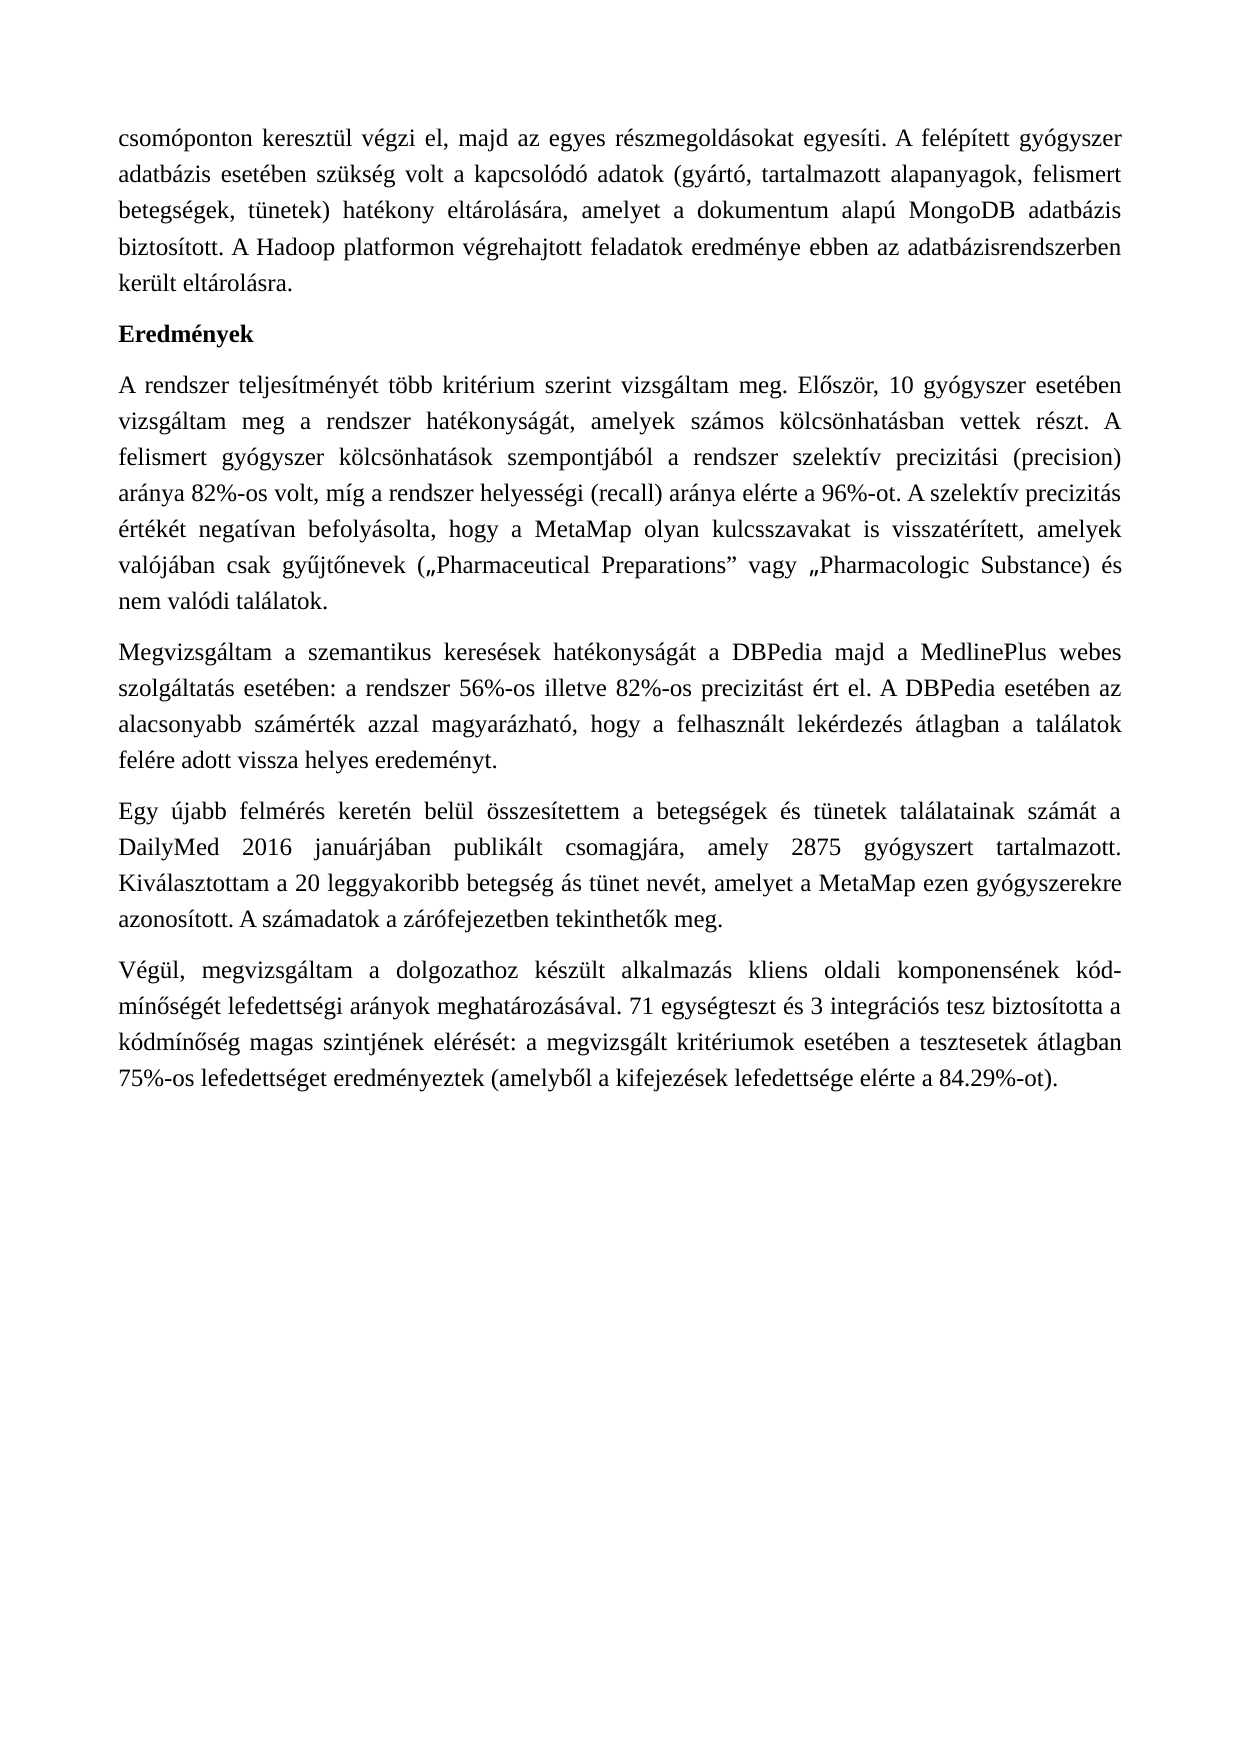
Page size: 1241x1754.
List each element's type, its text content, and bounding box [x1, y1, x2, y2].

text Eredmények [118, 313, 1122, 349]
text A rendszer teljesítményét több kritérium szerint vizsgáltam meg. Először, 10 gyógyszer esetében vizsgáltam meg a rendszer hatékonyságát, amelyek számos kölcsönhatásban vettek részt. A felismert gyógyszer kölcsönhatások szempontjából a rendszer szelektív precizitási (precision) aránya 82%-os volt, míg a rendszer helyességi (recall) aránya elérte a 96%-ot. A szelektív precizitás értékét negatívan befolyásolta, hogy a MetaMap olyan kulcsszavakat is visszatérített, amelyek valójában csak gyűjtőnevek („Pharmaceutical Preparations” vagy „Pharmacologic Substance) és nem valódi találatok. [118, 364, 1122, 617]
text Végül, megvizsgáltam a dolgozathoz készült alkalmazás kliens oldali komponensének kód- mínőségét lefedettségi arányok meghatározásával. 71 egységteszt és 3 integrációs tesz biztosította a kódmínőség magas szintjének elérését: a megvizsgált kritériumok esetében a tesztesetek átlagban 75%-os lefedettséget eredményeztek (amelyből a kifejezések lefedettsége elérte a 84.29%-ot). [118, 950, 1122, 1094]
text Egy újabb felmérés keretén belül összesítettem a betegségek és tünetek találatainak számát a DailyMed 2016 januárjában publikált csomagjára, amely 2875 gyógyszert tartalmazott. Kiválasztottam a 20 leggyakoribb betegség ás tünet nevét, amelyet a MetaMap ezen gyógyszerekre azonosított. A számadatok a zárófejezetben tekinthetők meg. [118, 791, 1122, 935]
text Megvizsgáltam a szemantikus keresések hatékonyságát a DBPedia majd a MedlinePlus webes szolgáltatás esetében: a rendszer 56%-os illetve 82%-os precizitást ért el. A DBPedia esetében az alacsonyabb számérték azzal magyarázható, hogy a felhasznált lekérdezés átlagban a találatok felére adott vissza helyes eredeményt. [118, 632, 1122, 776]
text csomóponton keresztül végzi el, majd az egyes részmegoldásokat egyesíti. A felépített gyógyszer adatbázis esetében szükség volt a kapcsolódó adatok (gyártó, tartalmazott alapanyagok, felismert betegségek, tünetek) hatékony eltárolására, amelyet a dokumentum alapú MongoDB adatbázis biztosított. A Hadoop platformon végrehajtott feladatok eredménye ebben az adatbázisrendszerben került eltárolásra. [118, 118, 1122, 298]
